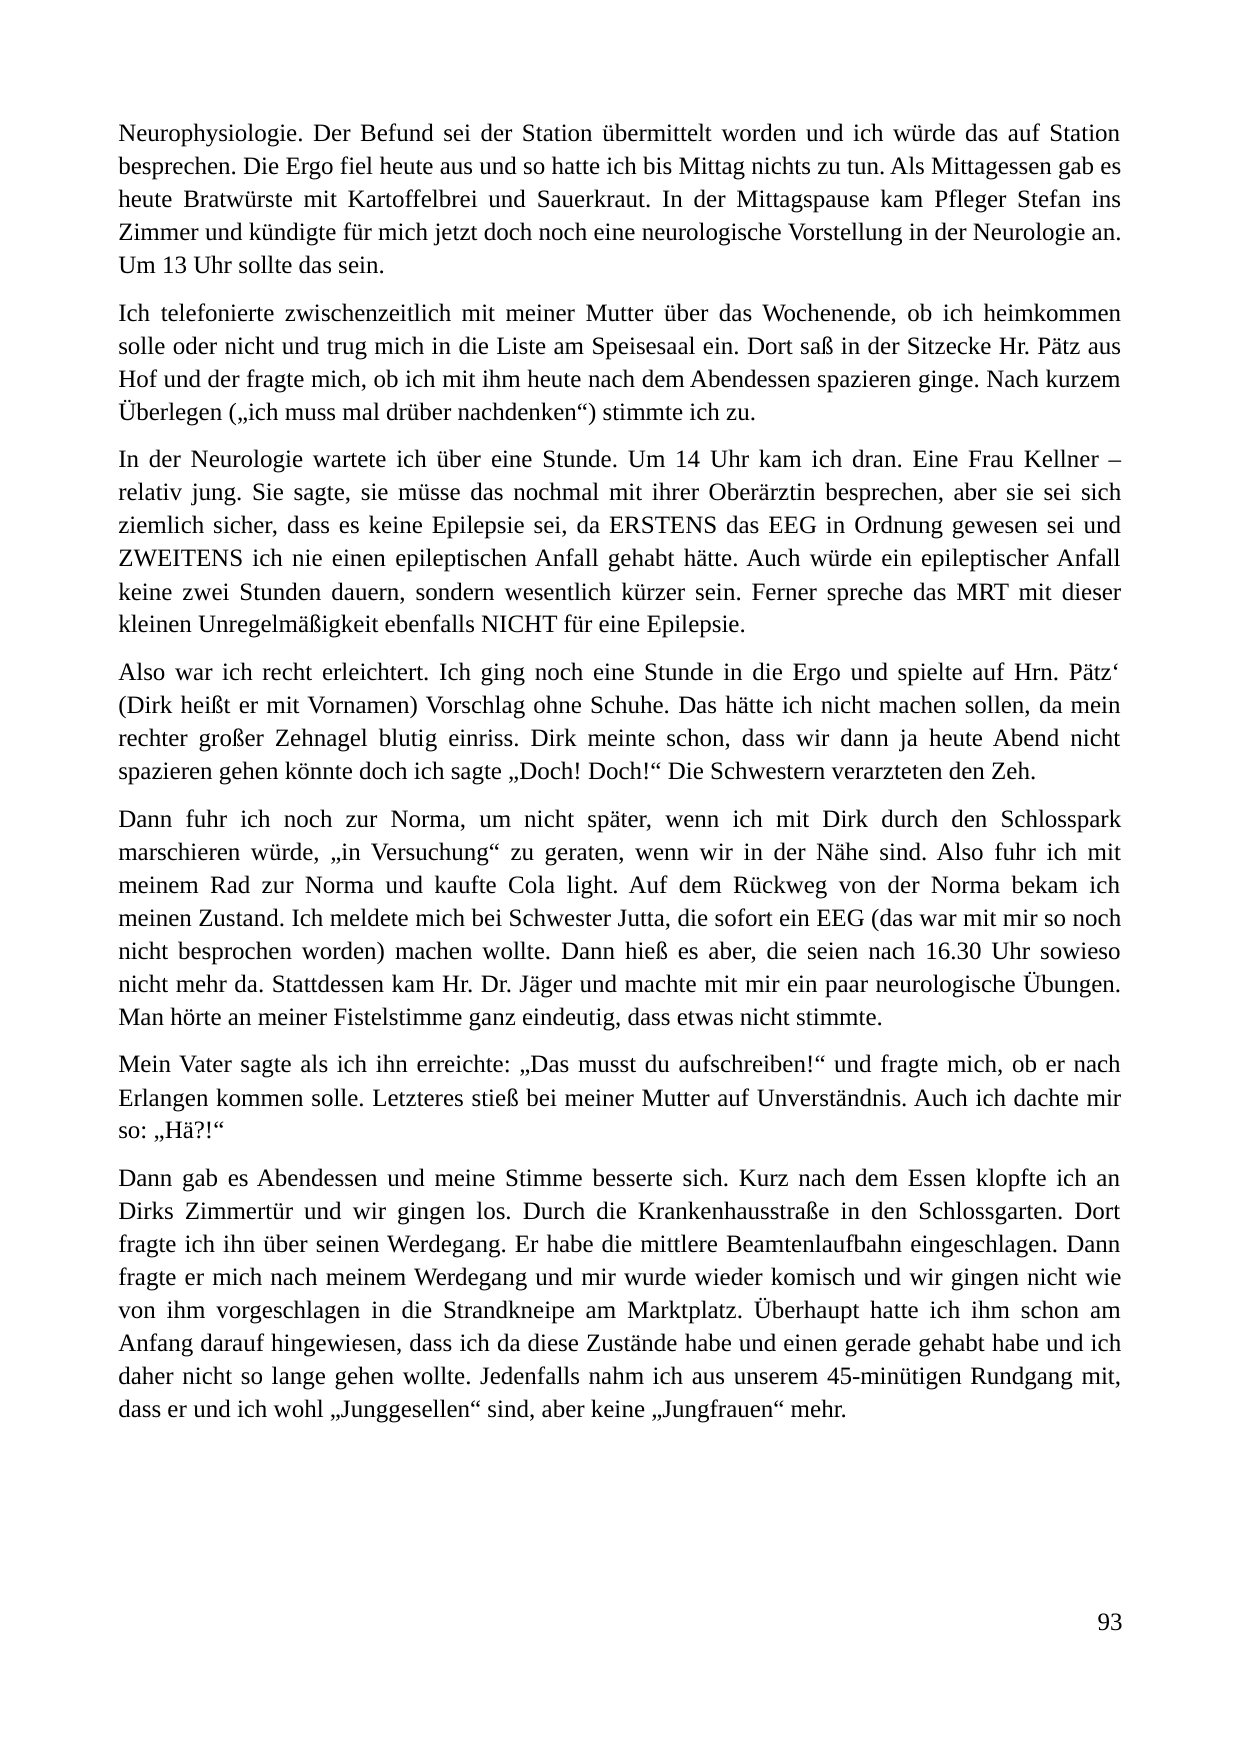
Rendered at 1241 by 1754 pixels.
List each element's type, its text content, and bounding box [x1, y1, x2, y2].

text Ich telefonierte zwischenzeitlich mit meiner Mutter über das Wochenende, ob ich heimkommen solle oder nicht und trug mich in die Liste am Speisesaal ein. Dort saß in der Sitzecke Hr. Pätz aus Hof und der fragte mich, ob ich mit ihm heute nach dem Abendessen spazieren ginge. Nach kurzem Überlegen („ich muss mal drüber nachdenken“) stimmte ich zu. [118, 298, 1122, 426]
text In der Neurologie wartete ich über eine Stunde. Um 14 Uhr kam ich dran. Eine Frau Kellner – relativ jung. Sie sagte, sie müsse das nochmal mit ihrer Oberärztin besprechen, aber sie sei sich ziemlich sicher, dass es keine Epilepsie sei, da ERSTENS das EEG in Ordnung gewesen sei und ZWEITENS ich nie einen epileptischen Anfall gehabt hätte. Auch würde ein epileptischer Anfall keine zwei Stunden dauern, sondern wesentlich kürzer sein. Ferner spreche das MRT mit dieser kleinen Unregelmäßigkeit ebenfalls NICHT für eine Epilepsie. [118, 444, 1122, 638]
text Dann fuhr ich noch zur Norma, um nicht später, wenn ich mit Dirk durch den Schlosspark marschieren würde, „in Versuchung“ zu geraten, wenn wir in der Nähe sind. Also fuhr ich mit meinem Rad zur Norma und kaufte Cola light. Auf dem Rückweg von der Norma bekam ich meinen Zustand. Ich meldete mich bei Schwester Jutta, die sofort ein EEG (das war mit mir so noch nicht besprochen worden) machen wollte. Dann hieß es aber, die seien nach 16.30 Uhr sowieso nicht mehr da. Stattdessen kam Hr. Dr. Jäger und machte mit mir ein paar neurologische Übungen. Man hörte an meiner Fistelstimme ganz eindeutig, dass etwas nicht stimmte. [118, 804, 1122, 1031]
text Mein Vater sagte als ich ihn erreichte: „Das musst du aufschreiben!“ und fragte mich, ob er nach Erlangen kommen solle. Letzteres stieß bei meiner Mutter auf Unverständnis. Auch ich dachte mir so: „Hä?!“ [118, 1049, 1122, 1144]
text Dann gab es Abendessen und meine Stimme besserte sich. Kurz nach dem Essen klopfte ich an Dirks Zimmertür und wir gingen los. Durch die Krankenhausstraße in den Schlossgarten. Dort fragte ich ihn über seinen Werdegang. Er habe die mittlere Beamtenlaufbahn eingeschlagen. Dann fragte er mich nach meinem Werdegang und mir wurde wieder komisch und wir gingen nicht wie von ihm vorgeschlagen in die Strandkneipe am Marktplatz. Überhaupt hatte ich ihm schon am Anfang darauf hingewiesen, dass ich da diese Zustände habe und einen gerade gehabt habe und ich daher nicht so lange gehen wollte. Jedenfalls nahm ich aus unserem 45-minütigen Rundgang mit, dass er und ich wohl „Junggesellen“ sind, aber keine „Jungfrauen“ mehr. [118, 1163, 1122, 1423]
text Also war ich recht erleichtert. Ich ging noch eine Stunde in die Ergo und spielte auf Hrn. Pätz‘ (Dirk heißt er mit Vornamen) Vorschlag ohne Schuhe. Das hätte ich nicht machen sollen, da mein rechter großer Zehnagel blutig einriss. Dirk meinte schon, dass wir dann ja heute Abend nicht spazieren gehen könnte doch ich sagte „Doch! Doch!“ Die Schwestern verarzteten den Zeh. [118, 657, 1122, 785]
text Neurophysiologie. Der Befund sei der Station übermittelt worden und ich würde das auf Station besprechen. Die Ergo fiel heute aus und so hatte ich bis Mittag nichts zu tun. Als Mittagessen gab es heute Bratwürste mit Kartoffelbrei und Sauerkraut. In der Mittagspause kam Pfleger Stefan ins Zimmer und kündigte für mich jetzt doch noch eine neurologische Vorstellung in der Neurologie an. Um 13 Uhr sollte das sein. [118, 118, 1122, 279]
